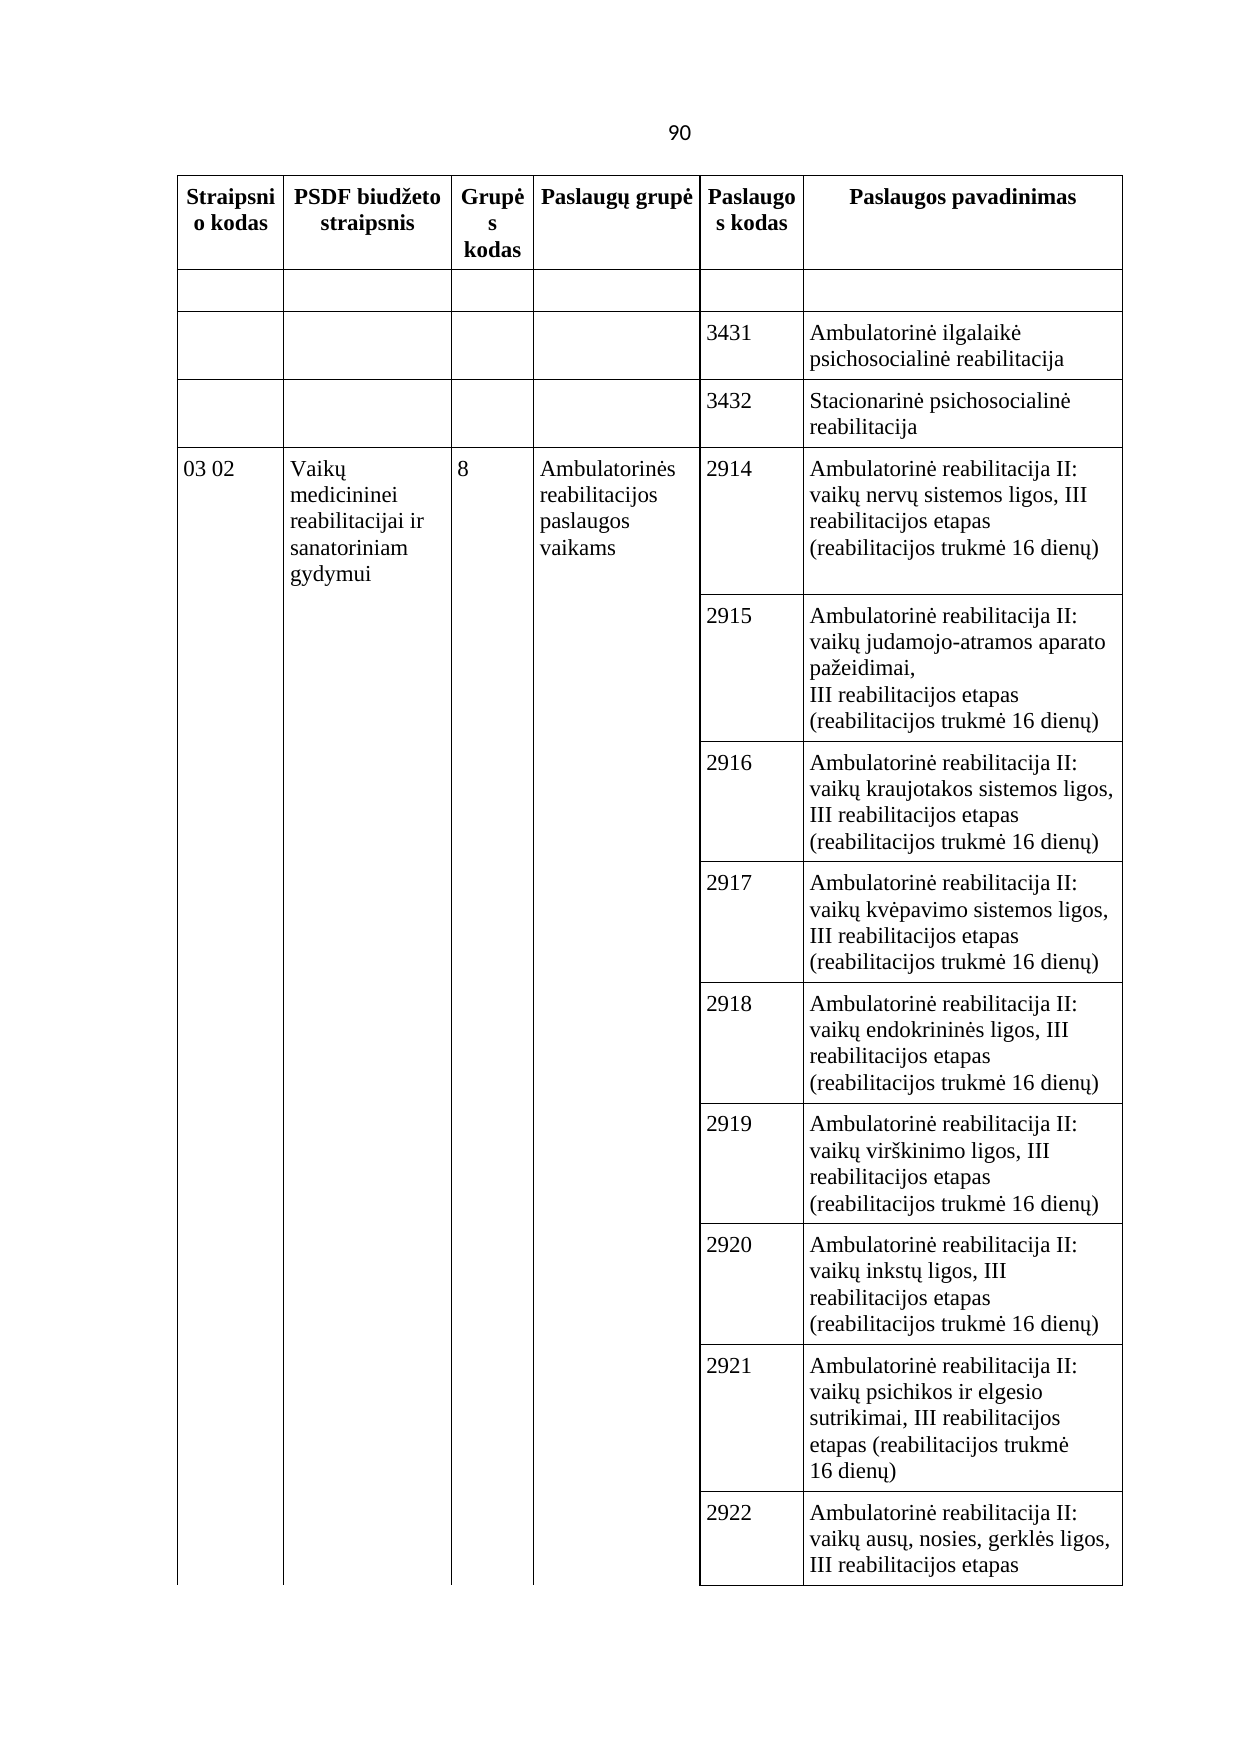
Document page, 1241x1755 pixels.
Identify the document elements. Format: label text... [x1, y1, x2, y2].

table_cell [284, 1223, 451, 1344]
table_cell [178, 1103, 283, 1223]
table_cell Ambulatorinė reabilitacija II: vaikų ausų, nosies, gerklės ligos, III reabilitacijos etapas [804, 1492, 1122, 1585]
table_cell 2917 [701, 862, 803, 982]
table_cell Ambulatorinė ilgalaikė psichosocialinė reabilitacija [804, 312, 1122, 379]
table_cell [284, 312, 451, 379]
table_cell [452, 270, 533, 311]
table_cell [452, 1344, 533, 1491]
table_cell [284, 594, 451, 741]
table_cell [284, 741, 451, 861]
table_cell [178, 270, 283, 311]
table_cell [284, 861, 451, 982]
table_header Grupės kodas [452, 176, 533, 269]
table_cell Ambulatorinė reabilitacija II: vaikų kraujotakos sistemos ligos, III reabilitacijos etapas (reabilitacijos trukmė 16 dienų) [804, 742, 1122, 861]
table_cell Ambulatorinė reabilitacija II: vaikų psichikos ir elgesio sutrikimai, III reabilitacijos etapas (reabilitacijos trukmė 16 dienų) [804, 1345, 1122, 1491]
table_cell 2921 [701, 1345, 803, 1491]
table_cell 3431 [701, 312, 803, 379]
table_cell [452, 861, 533, 982]
table_cell [534, 861, 699, 982]
table_cell [178, 594, 283, 741]
table_cell Vaikų medicininei reabilitacijai ir sanatoriniam gydymui [284, 448, 451, 593]
table_cell 2919 [701, 1104, 803, 1223]
table_header Paslaugos kodas [701, 176, 803, 269]
table_cell [178, 380, 283, 447]
table_cell 8 [452, 448, 533, 593]
table_cell [534, 594, 699, 741]
table_cell [701, 270, 803, 311]
table_cell [452, 312, 533, 379]
table_cell 3432 [701, 380, 803, 447]
table_cell [534, 312, 699, 379]
table_cell [452, 380, 533, 447]
table_cell [178, 982, 283, 1102]
table_cell 03 02 [178, 448, 283, 593]
table_cell 2915 [701, 595, 803, 741]
table_cell [534, 1223, 699, 1344]
table_cell [452, 594, 533, 741]
table_cell 2914 [701, 448, 803, 593]
table_cell [452, 1103, 533, 1223]
table_cell [452, 1491, 533, 1585]
table_cell [284, 270, 451, 311]
table_cell [284, 1103, 451, 1223]
table_cell [804, 270, 1122, 311]
table_cell Ambulatorinės reabilitacijos paslaugos vaikams [534, 448, 699, 593]
table_cell [534, 1491, 699, 1585]
table_cell 2920 [701, 1224, 803, 1344]
table_header Paslaugos pavadinimas [804, 176, 1122, 269]
table_cell 2916 [701, 742, 803, 861]
table_cell Stacionarinė psichosocialinė reabilitacija [804, 380, 1122, 447]
table_cell [534, 741, 699, 861]
table_cell [284, 380, 451, 447]
table_cell [452, 982, 533, 1102]
table_cell [452, 1223, 533, 1344]
table_cell [178, 1491, 283, 1585]
table_cell [178, 1223, 283, 1344]
table_cell [534, 1344, 699, 1491]
table_cell 2918 [701, 983, 803, 1102]
table_cell [534, 270, 699, 311]
table_cell [284, 1491, 451, 1585]
table_cell Ambulatorinė reabilitacija II: vaikų virškinimo ligos, III reabilitacijos etapas (reabilitacijos trukmė 16 dienų) [804, 1104, 1122, 1223]
table_cell [534, 982, 699, 1102]
table_cell Ambulatorinė reabilitacija II: vaikų kvėpavimo sistemos ligos, III reabilitacijos etapas (reabilitacijos trukmė 16 dienų) [804, 862, 1122, 982]
table_cell Ambulatorinė reabilitacija II: vaikų endokrininės ligos, III reabilitacijos etapas (reabilitacijos trukmė 16 dienų) [804, 983, 1122, 1102]
table_cell [452, 741, 533, 861]
table_cell [178, 861, 283, 982]
table_header PSDF biudžeto straipsnis [284, 176, 451, 269]
table_cell [284, 982, 451, 1102]
table_cell Ambulatorinė reabilitacija II: vaikų nervų sistemos ligos, III reabilitacijos etapas (reabilitacijos trukmė 16 dienų) [804, 448, 1122, 593]
table_cell Ambulatorinė reabilitacija II: vaikų judamojo-atramos aparato pažeidimai, III reabilitacijos etapas (reabilitacijos trukmė 16 dienų) [804, 595, 1122, 741]
table_cell [178, 312, 283, 379]
table_cell [178, 1344, 283, 1491]
table_header Paslaugų grupė [534, 176, 699, 269]
table_cell 2922 [701, 1492, 803, 1585]
table_cell [284, 1344, 451, 1491]
table_header Straipsnio kodas [178, 176, 283, 269]
table_cell [178, 741, 283, 861]
table_cell Ambulatorinė reabilitacija II: vaikų inkstų ligos, III reabilitacijos etapas (reabilitacijos trukmė 16 dienų) [804, 1224, 1122, 1344]
table_cell [534, 380, 699, 447]
table_cell [534, 1103, 699, 1223]
